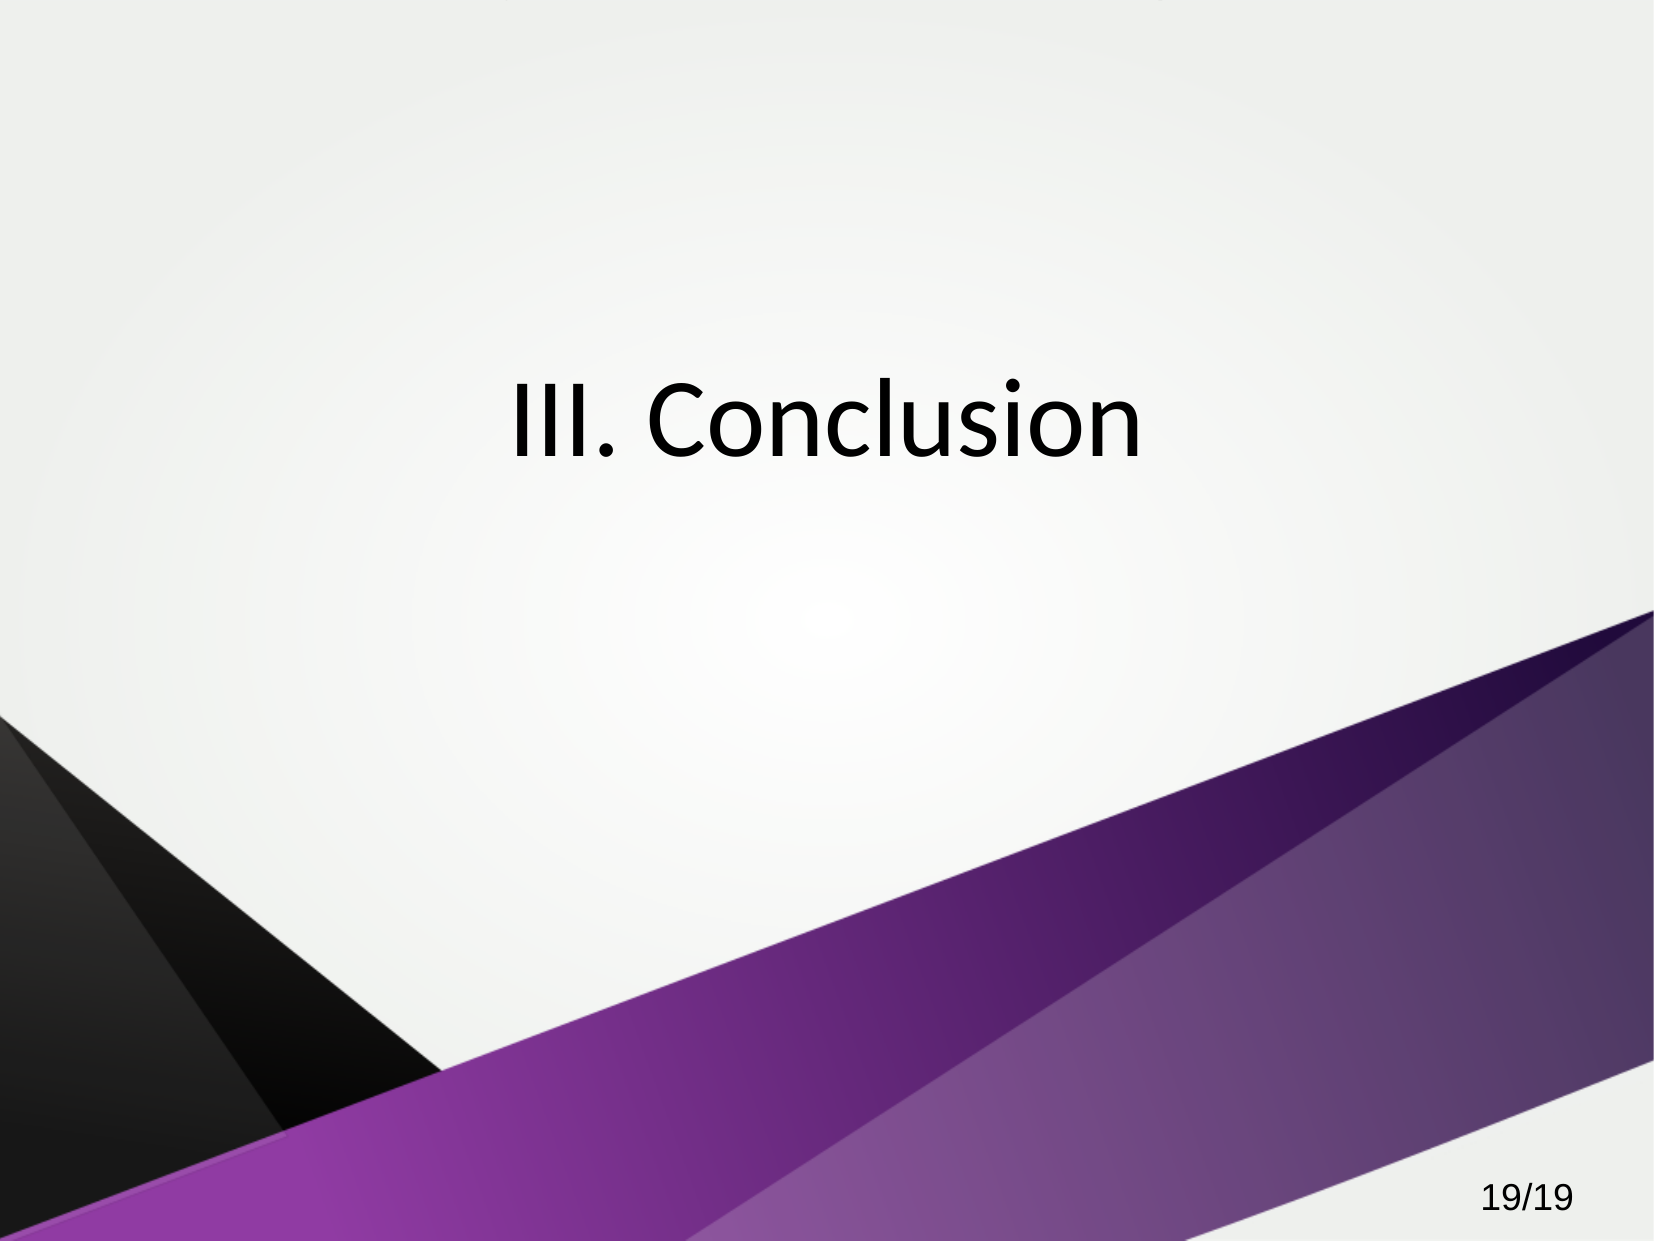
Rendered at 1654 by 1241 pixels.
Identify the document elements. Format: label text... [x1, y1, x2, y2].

picture [0, 0, 1654, 1241]
text_box <numéro>/19 [1465, 1169, 1654, 1240]
title III. Conclusion [82, 324, 1571, 532]
